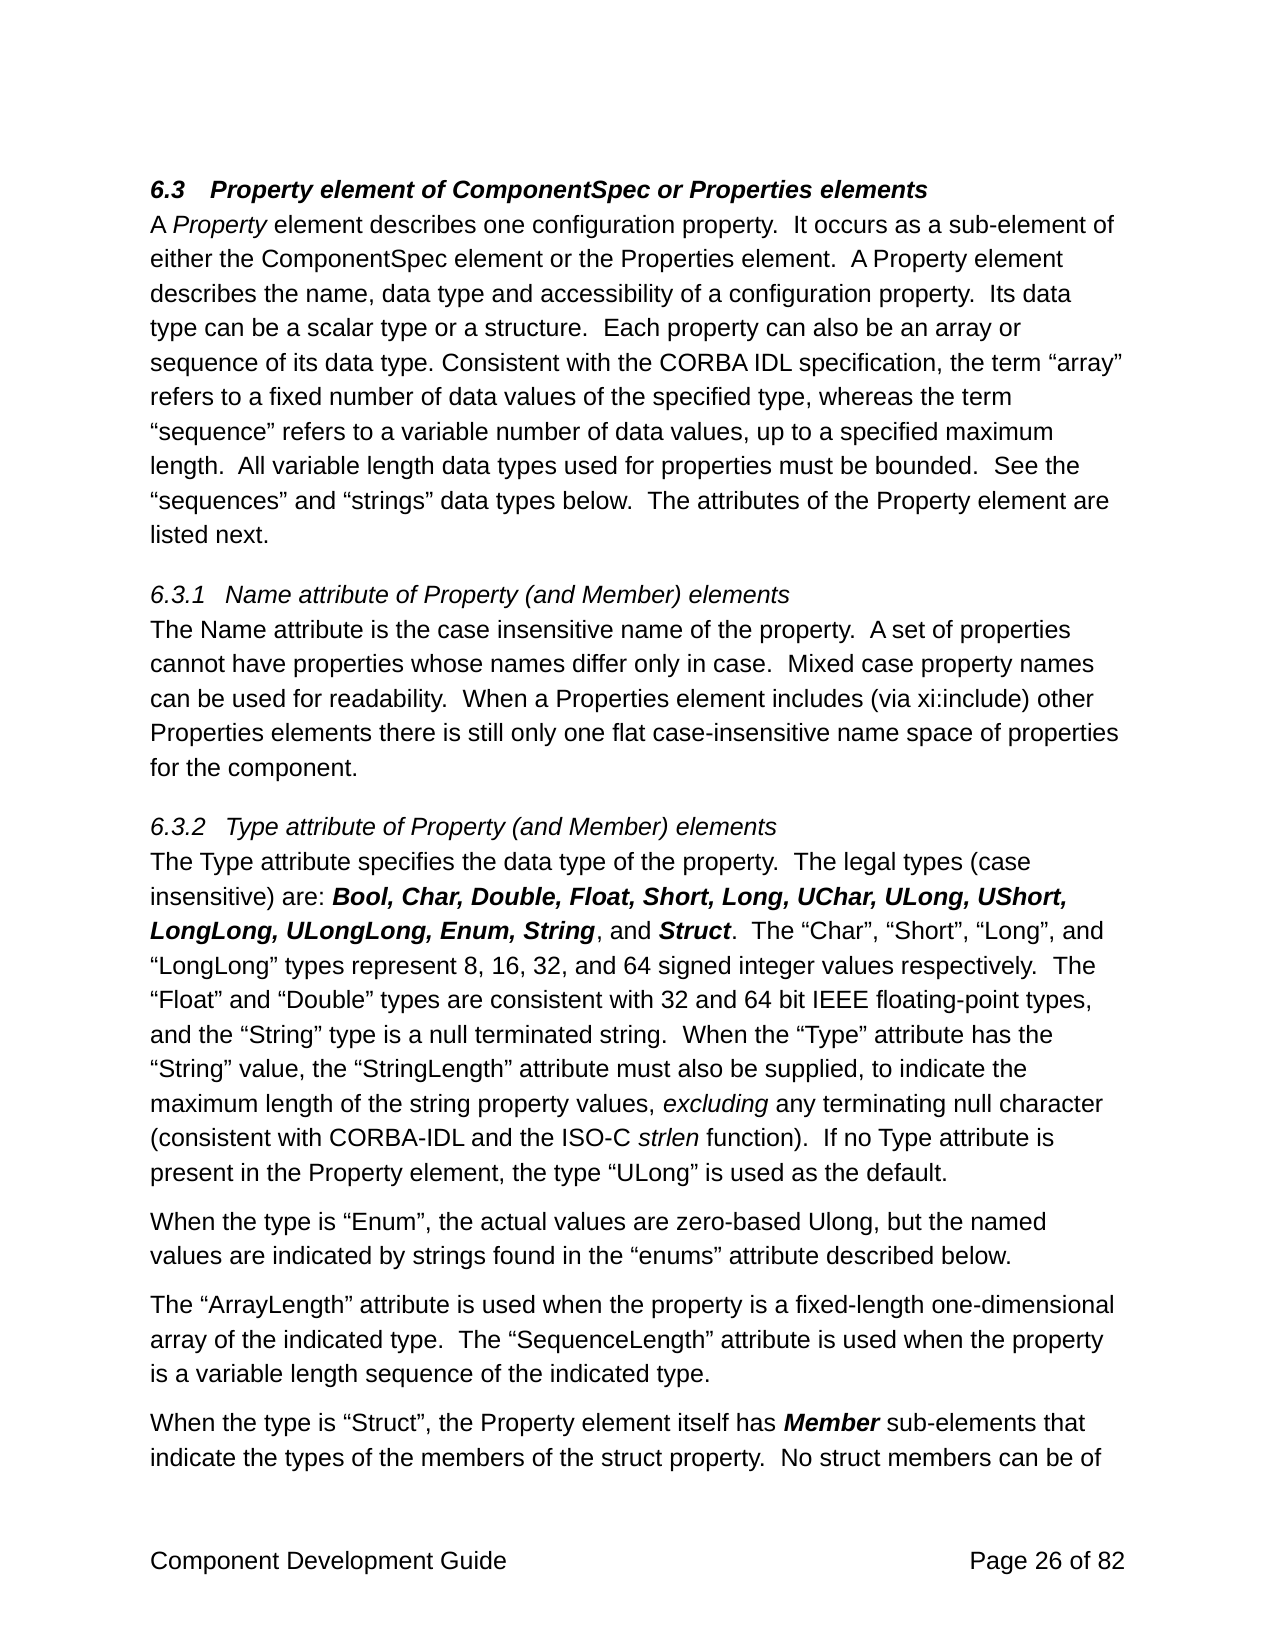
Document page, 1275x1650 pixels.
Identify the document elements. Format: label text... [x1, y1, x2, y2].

text The “ArrayLength” attribute is used when the property is a fixed-length one-dimensional array of the indicated type. The “SequenceLength” attribute is used when the property is a variable length sequence of the indicated type. [150, 1290, 1125, 1388]
text When the type is “Enum”, the actual values are zero-based Ulong, but the named values are indicated by strings found in the “enums” attribute described below. [150, 1207, 1125, 1270]
subtitle Name attribute of Property (and Member) elements [150, 580, 1125, 608]
text When the type is “Struct”, the Property element itself has Member sub-elements that indicate the types of the members of the struct property. No struct members can be of [150, 1408, 1125, 1471]
text The Name attribute is the case insensitive name of the property. A set of properties cannot have properties whose names differ only in case. Mixed case property names can be used for readability. When a Properties element includes (via xi:include) other Properties elements there is still only one flat case-insensitive name space of properties for the component. [150, 615, 1125, 781]
subtitle Property element of ComponentSpec or Properties elements [150, 175, 1125, 204]
text A Property element describes one configuration property. It occurs as a sub-element of either the ComponentSpec element or the Properties element. A Property element describes the name, data type and accessibility of a configuration property. Its data type can be a scalar type or a structure. Each property can also be an array or sequence of its data type. Consistent with the CORBA IDL specification, the term “array” refers to a fixed number of data values of the specified type, whereas the term “sequence” refers to a variable number of data values, up to a specified maximum length. All variable length data types used for properties must be bounded. See the “sequences” and “strings” data types below. The attributes of the Property element are listed next. [150, 210, 1125, 549]
text The Type attribute specifies the data type of the property. The legal types (case insensitive) are: Bool, Char, Double, Float, Short, Long, UChar, ULong, UShort, LongLong, ULongLong, Enum, String, and Struct. The “Char”, “Short”, “Long”, and “LongLong” types represent 8, 16, 32, and 64 signed integer values respectively. The “Float” and “Double” types are consistent with 32 and 64 bit IEEE floating-point types, and the “String” type is a null terminated string. When the “Type” attribute has the “String” value, the “StringLength” attribute must also be supplied, to indicate the maximum length of the string property values, excluding any terminating null character (consistent with CORBA-IDL and the ISO-C strlen function). If no Type attribute is present in the Property element, the type “ULong” is used as the default. [150, 847, 1125, 1186]
subtitle Type attribute of Property (and Member) elements [150, 812, 1125, 841]
